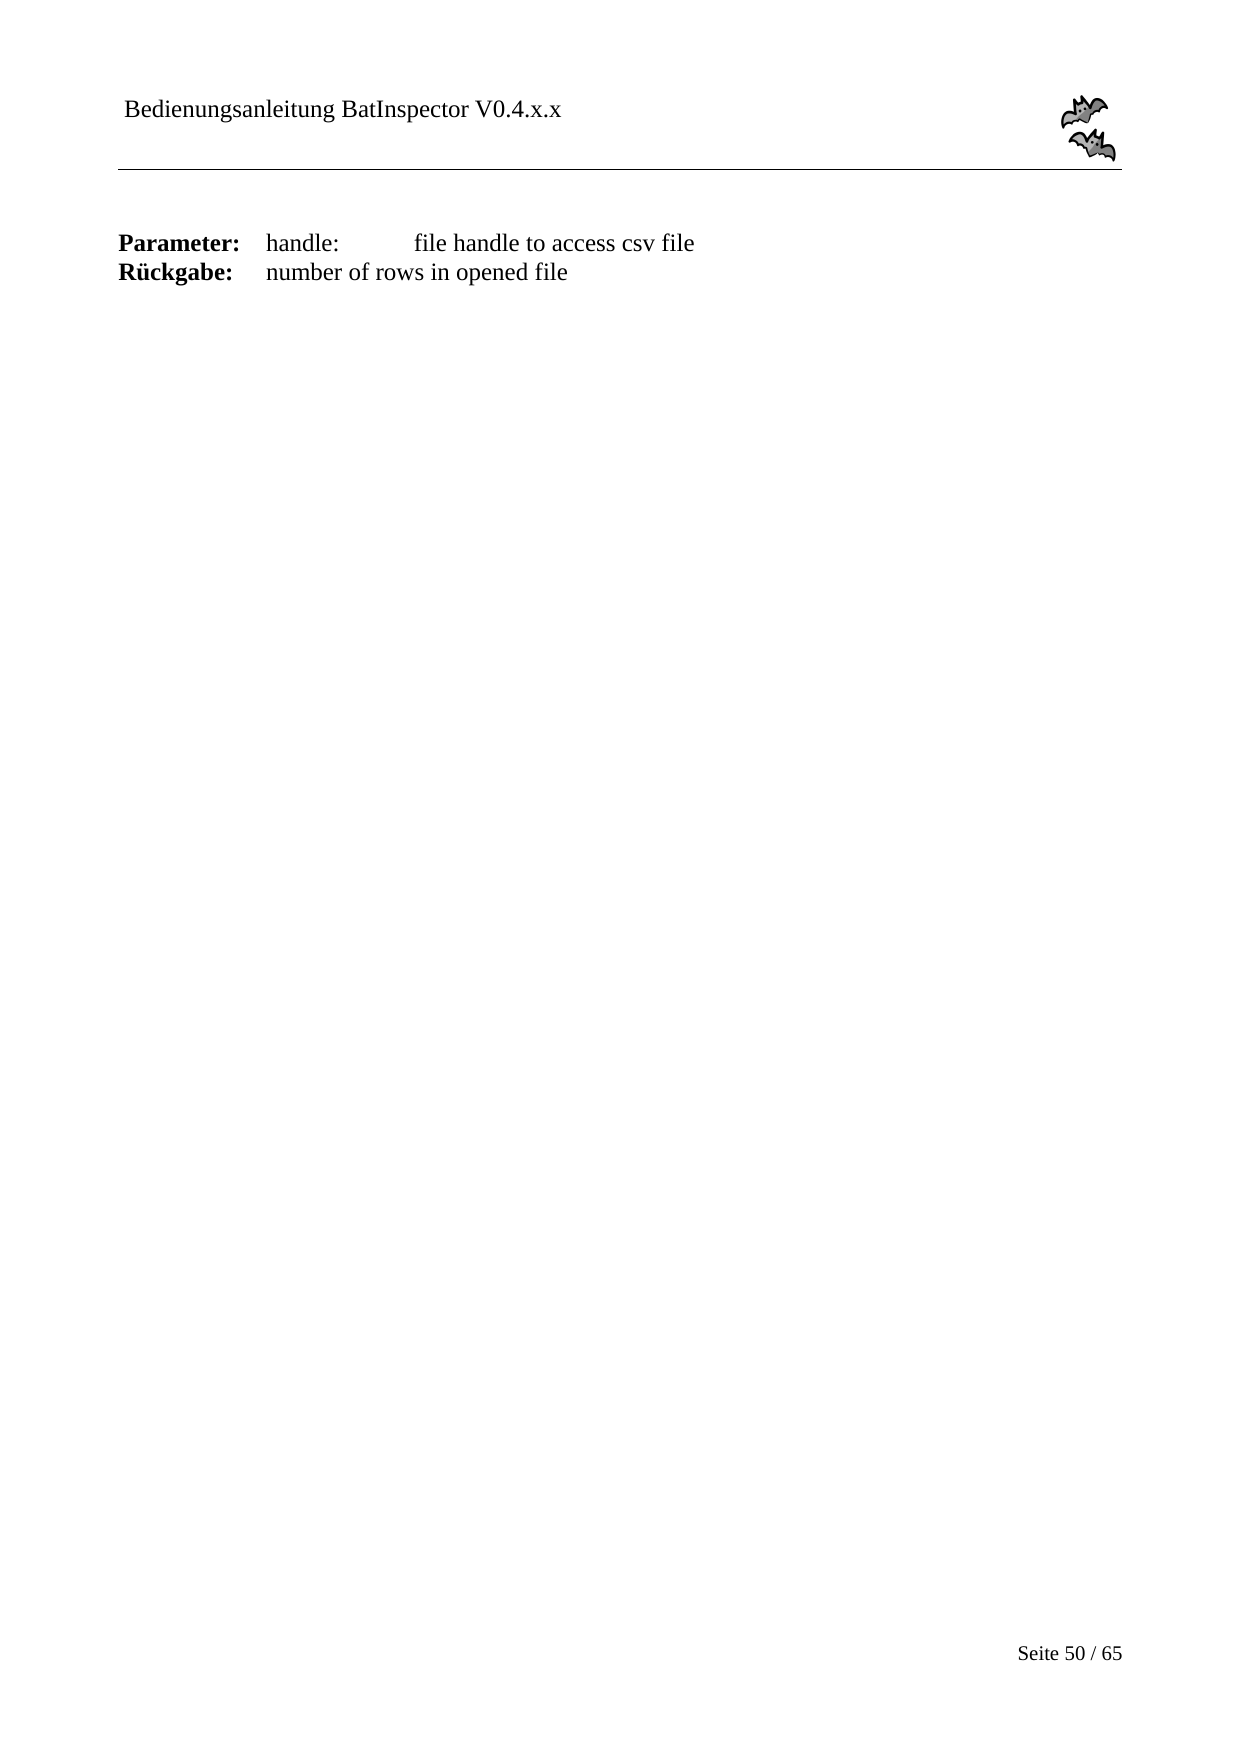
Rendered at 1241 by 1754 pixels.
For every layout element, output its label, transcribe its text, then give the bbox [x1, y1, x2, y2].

picture [1057, 95, 1120, 162]
text Parameter: handle: file handle to access csv file Rückgabe: number of rows in opened file [118, 228, 1122, 286]
